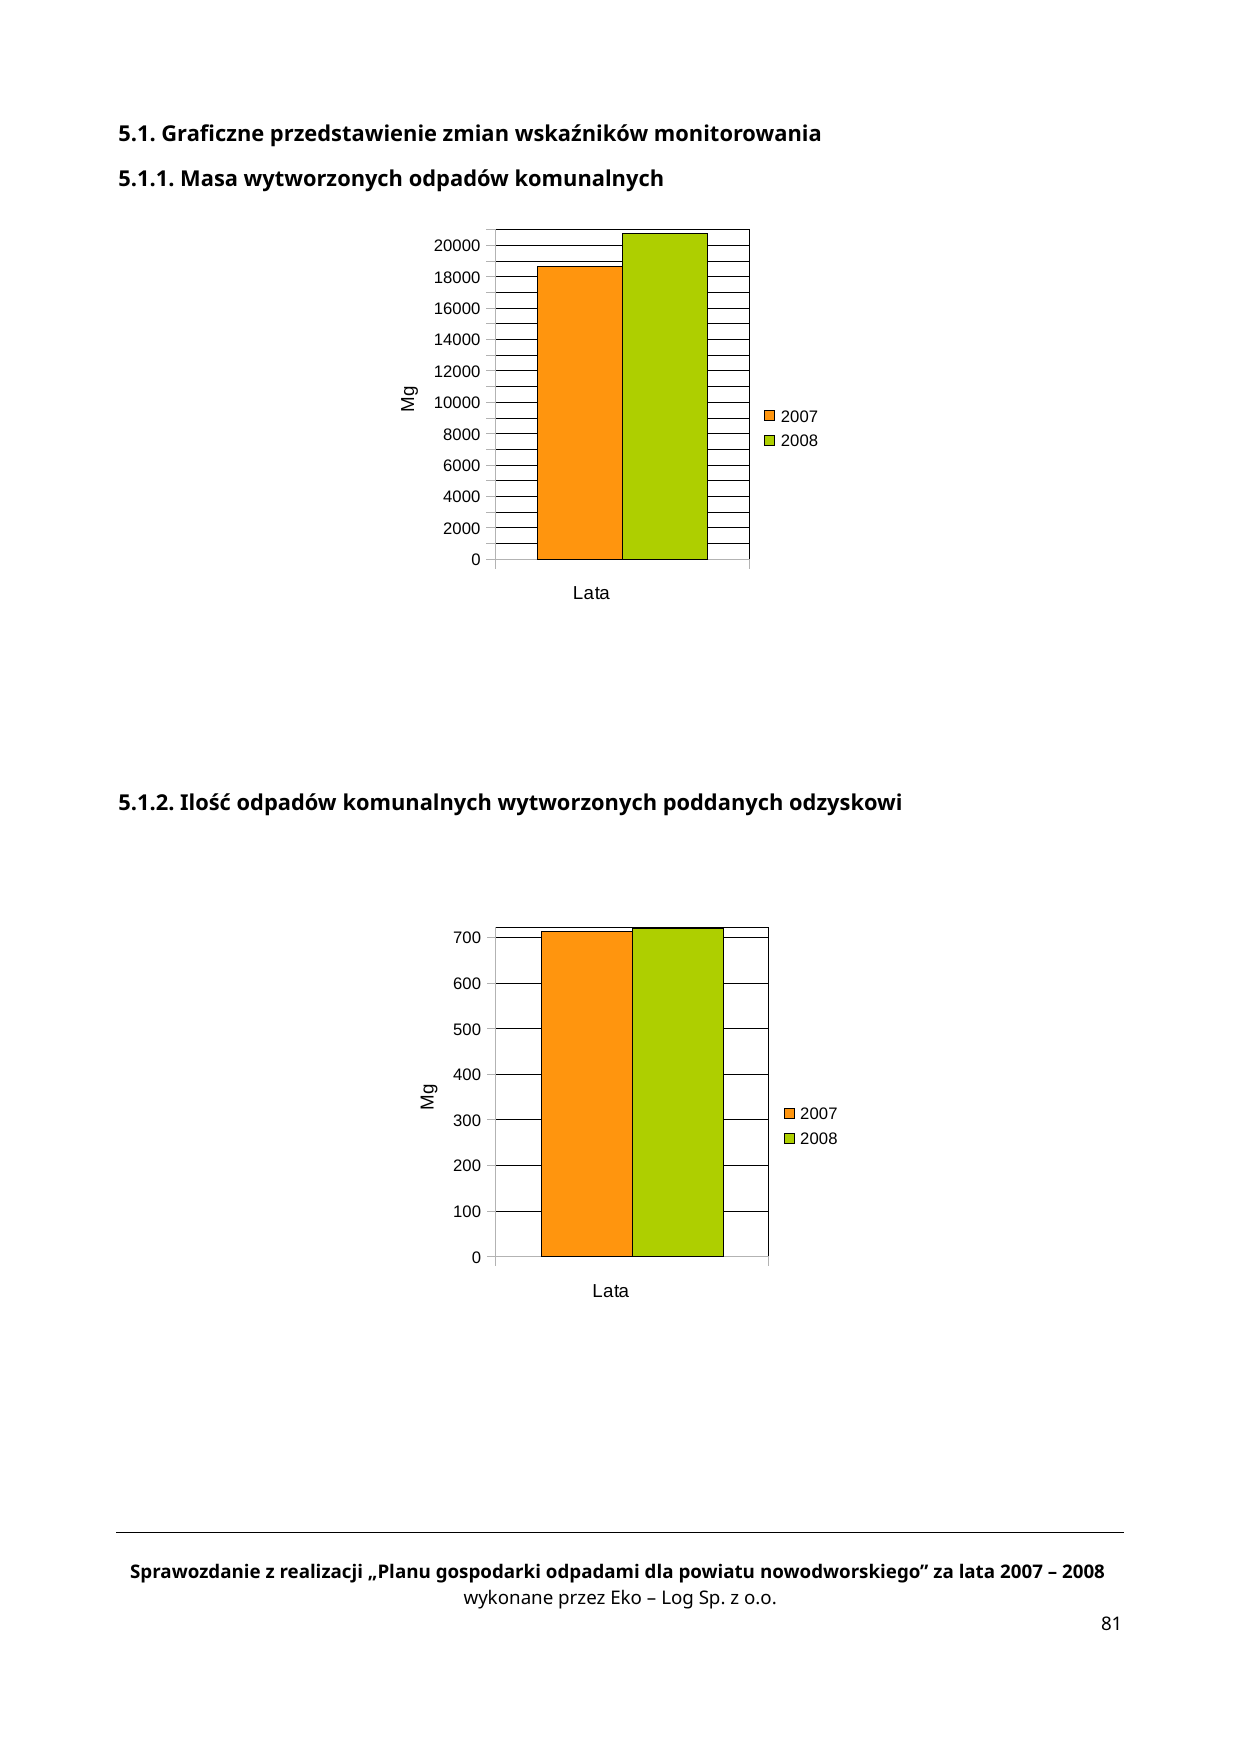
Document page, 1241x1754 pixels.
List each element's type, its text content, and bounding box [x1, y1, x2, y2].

subtitle 5.1.2. Ilość odpadów komunalnych wytworzonych poddanych odzyskowi [118, 787, 1122, 816]
subtitle 5.1. Graficzne przedstawienie zmian wskaźników monitorowania [118, 118, 1122, 148]
subtitle 5.1.1. Masa wytworzonych odpadów komunalnych [118, 163, 1122, 193]
